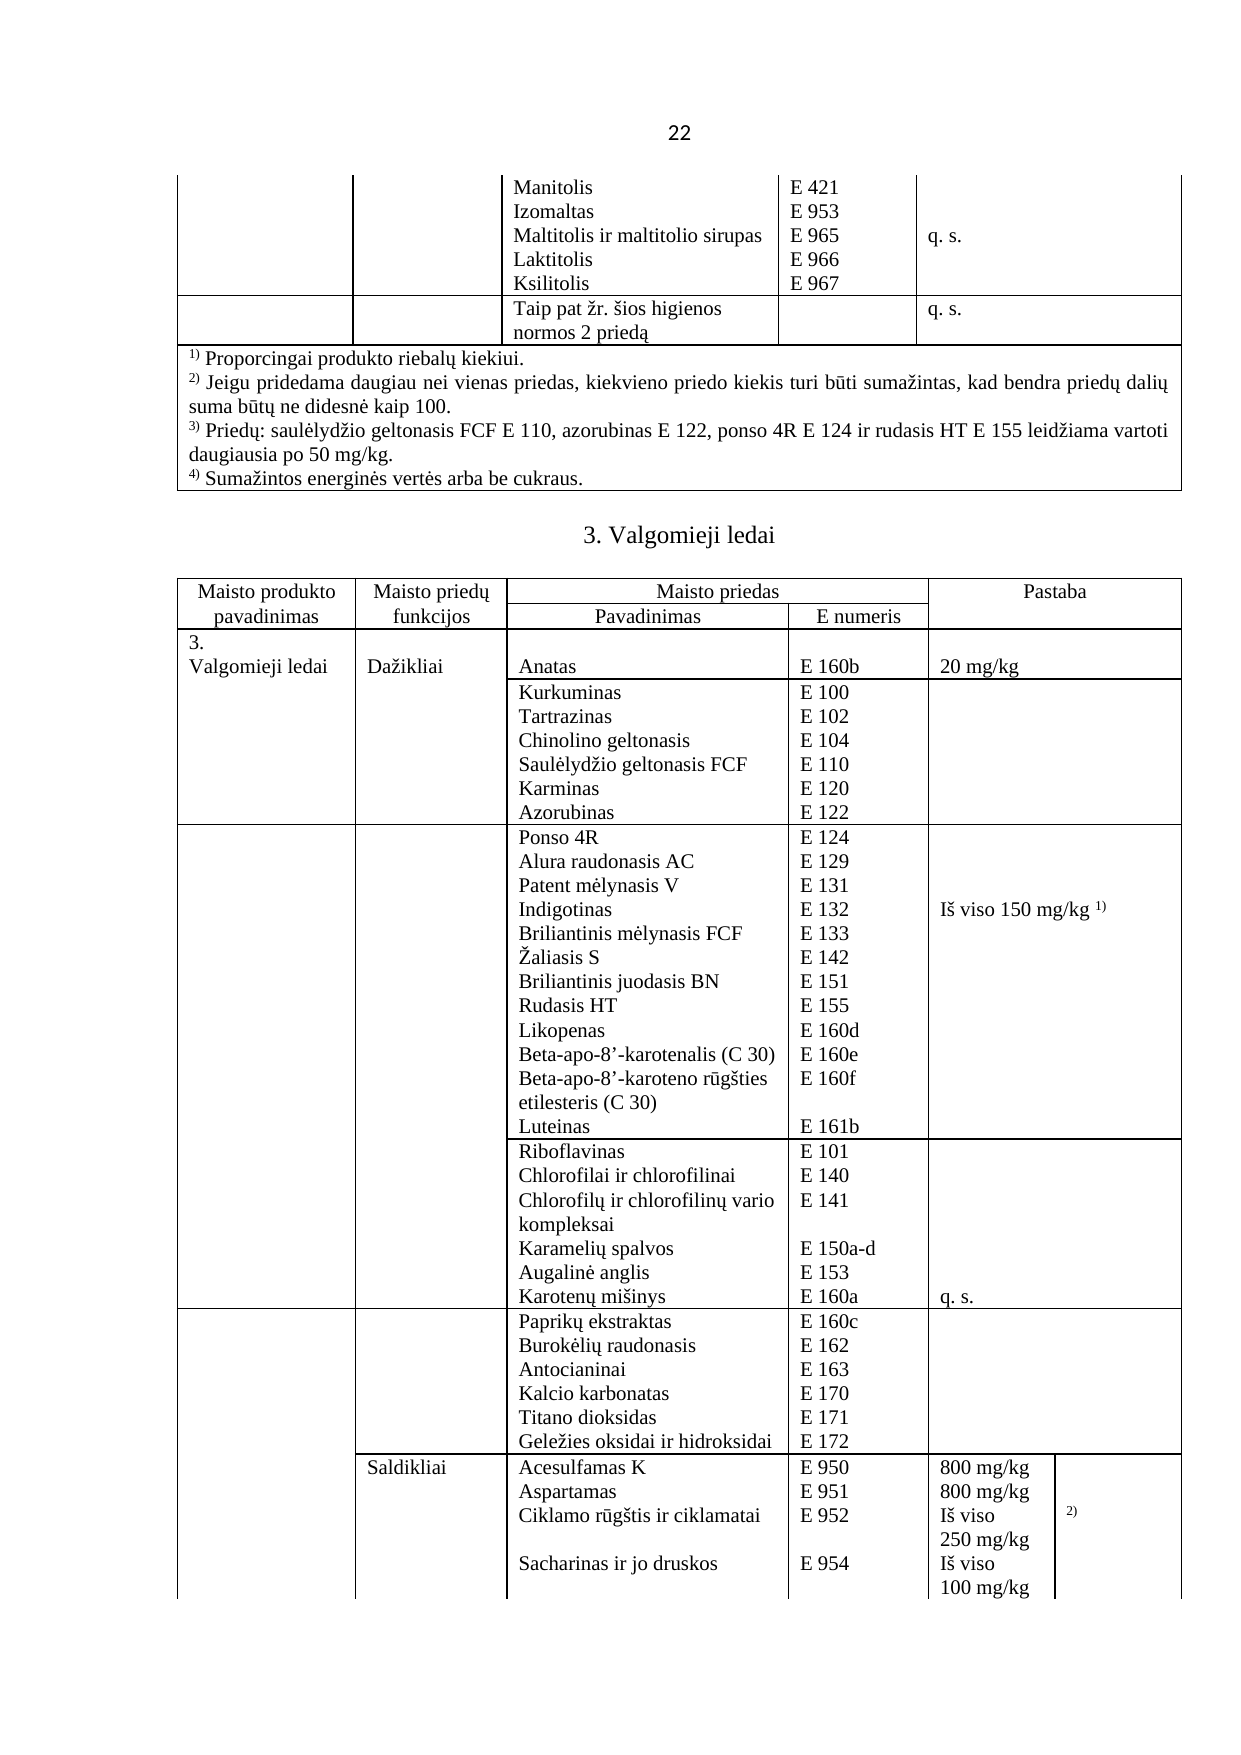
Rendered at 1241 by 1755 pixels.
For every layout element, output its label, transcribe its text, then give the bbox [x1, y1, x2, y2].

table_cell [178, 223, 352, 247]
table_cell 800 mg/kg [929, 1455, 1054, 1479]
table_cell [178, 1018, 355, 1042]
table_cell [178, 1381, 355, 1405]
table_cell [929, 1260, 1181, 1284]
table_cell Titano dioksidas [508, 1405, 788, 1429]
table_cell Rudasis HT [508, 994, 788, 1017]
table_cell [929, 1164, 1181, 1187]
table_cell [178, 1333, 355, 1357]
table_cell Beta-apo-8’-karotenalis (C 30) [508, 1042, 788, 1066]
table_cell [178, 1042, 355, 1066]
table_cell Augalinė anglis [508, 1260, 788, 1284]
table_cell Briliantinis juodasis BN [508, 969, 788, 993]
table_cell [178, 1357, 355, 1381]
table_cell [356, 994, 506, 1017]
table_header Pastaba [929, 579, 1181, 603]
table_cell [178, 945, 355, 969]
table_cell Beta-apo-8’-karoteno rūgšties etilesteris (C 30) [508, 1066, 788, 1114]
table_cell Izomaltas [503, 199, 778, 223]
table_cell Briliantinis mėlynasis FCF [508, 921, 788, 945]
table_cell [929, 1405, 1181, 1429]
table_cell [178, 728, 355, 752]
table_cell Likopenas [508, 1018, 788, 1042]
table_cell [356, 752, 506, 776]
table_cell q. s. [917, 296, 1181, 344]
table_cell E 110 [789, 752, 928, 776]
table_cell [178, 776, 355, 800]
table_cell 800 mg/kg [929, 1479, 1054, 1503]
table_cell [178, 678, 355, 704]
table_cell E 100 [789, 680, 928, 704]
table_cell 3. Valgomieji ledai [178, 630, 355, 678]
table_cell [929, 1042, 1181, 1066]
table_cell Alura raudonasis AC [508, 849, 788, 873]
table_cell [779, 296, 916, 344]
table_cell [354, 296, 501, 344]
table_cell E 965 [779, 223, 916, 247]
table_cell E 163 [789, 1357, 928, 1381]
table_cell Sacharinas ir jo druskos [508, 1551, 788, 1599]
table_cell Iš viso 100 mg/kg [929, 1551, 1054, 1599]
table_cell [1056, 1479, 1181, 1503]
table_cell E 421 [779, 175, 916, 199]
table_cell [178, 921, 355, 945]
table_cell E 954 [789, 1551, 928, 1599]
table_cell [929, 825, 1181, 849]
table_cell Patent mėlynasis V [508, 873, 788, 897]
table_cell [929, 1188, 1181, 1236]
table_cell [929, 1381, 1181, 1405]
table_cell [356, 825, 506, 849]
table_cell Taip pat žr. šios higienos normos 2 priedą [503, 296, 778, 344]
table_cell [356, 1236, 506, 1260]
table_cell [917, 271, 1181, 295]
table_cell [356, 1357, 506, 1381]
table_cell [178, 994, 355, 1017]
table_cell [178, 175, 352, 199]
table_cell [178, 1309, 355, 1333]
table_cell [929, 921, 1181, 945]
table_cell [929, 849, 1181, 873]
table_cell [178, 1551, 355, 1599]
table_cell E 120 [789, 776, 928, 800]
table_cell [929, 800, 1181, 824]
table_cell Chlorofilai ir chlorofilinai [508, 1164, 788, 1187]
table_cell E 161b [789, 1114, 928, 1138]
table_cell Paprikų ekstraktas [508, 1309, 788, 1333]
table_cell [178, 849, 355, 873]
table_cell [929, 1236, 1181, 1260]
table_cell E 953 [779, 199, 916, 223]
table_cell [178, 1479, 355, 1503]
table_cell Luteinas [508, 1114, 788, 1138]
table_cell Aspartamas [508, 1479, 788, 1503]
table_cell E 160f [789, 1066, 928, 1114]
table_cell [356, 800, 506, 824]
table_cell Antocianinai [508, 1357, 788, 1381]
table_cell [178, 1114, 355, 1138]
table_cell Kalcio karbonatas [508, 1381, 788, 1405]
table_cell E 160e [789, 1042, 928, 1066]
text 3. Valgomieji ledai [177, 520, 1181, 549]
table_cell [929, 728, 1181, 752]
table_cell [929, 680, 1181, 704]
table_cell [929, 1309, 1181, 1333]
table_cell E 153 [789, 1260, 928, 1284]
table_cell [178, 1405, 355, 1429]
table_cell [356, 849, 506, 873]
table_cell [356, 1551, 506, 1599]
table_cell Karotenų mišinys [508, 1284, 788, 1308]
table_cell E 102 [789, 704, 928, 728]
table_cell [178, 704, 355, 728]
table_cell [178, 1188, 355, 1236]
table_cell [356, 897, 506, 921]
table_cell [178, 1453, 355, 1479]
table_cell [178, 752, 355, 776]
table_cell Ksilitolis [503, 271, 778, 295]
table_cell E 966 [779, 247, 916, 271]
table_cell 20 mg/kg [929, 630, 1181, 678]
table_cell Karminas [508, 776, 788, 800]
table_cell q. s. [917, 223, 1181, 247]
table_cell Chinolino geltonasis [508, 728, 788, 752]
table_cell [356, 1260, 506, 1284]
table_cell E 131 [789, 873, 928, 897]
table_cell [1056, 1551, 1181, 1599]
table_cell [354, 247, 501, 271]
table_cell E 101 [789, 1140, 928, 1163]
table_cell [929, 752, 1181, 776]
table_cell E 142 [789, 945, 928, 969]
table_cell E 104 [789, 728, 928, 752]
table_cell Anatas [508, 630, 788, 678]
table_cell [356, 1309, 506, 1333]
table_cell E 150a-d [789, 1236, 928, 1260]
table_cell [178, 800, 355, 824]
table_cell [354, 271, 501, 295]
table_cell [356, 1479, 506, 1503]
table_cell [917, 247, 1181, 271]
table_cell Iš viso 150 mg/kg 1) [929, 897, 1181, 921]
table_cell Saldikliai [356, 1455, 506, 1479]
table_header Maisto produkto [178, 579, 355, 603]
table_cell [356, 1066, 506, 1114]
table_cell [356, 1503, 506, 1551]
table_cell E 133 [789, 921, 928, 945]
table_cell [178, 1429, 355, 1453]
table_cell E 170 [789, 1381, 928, 1405]
table_cell E 952 [789, 1503, 928, 1551]
table_cell E 155 [789, 994, 928, 1017]
table_cell [929, 776, 1181, 800]
table_cell [356, 1138, 506, 1163]
table_cell E 122 [789, 800, 928, 824]
table_cell [929, 1018, 1181, 1042]
table_cell E 967 [779, 271, 916, 295]
table_cell Azorubinas [508, 800, 788, 824]
table_cell [356, 728, 506, 752]
table_cell [356, 1164, 506, 1187]
table_cell Kurkuminas [508, 680, 788, 704]
table_cell [356, 1381, 506, 1405]
table_cell Žaliasis S [508, 945, 788, 969]
table_cell [929, 994, 1181, 1017]
table_cell Laktitolis [503, 247, 778, 271]
table_cell [178, 1284, 355, 1308]
table_cell Dažikliai [356, 630, 506, 678]
table_cell [356, 678, 506, 704]
table_cell E 132 [789, 897, 928, 921]
table_cell Chlorofilų ir chlorofilinų vario kompleksai [508, 1188, 788, 1236]
table_cell [356, 1042, 506, 1066]
table_cell [356, 921, 506, 945]
table_cell Ponso 4R [508, 825, 788, 849]
table_cell [178, 1066, 355, 1114]
table_cell Acesulfamas K [508, 1455, 788, 1479]
table_cell [178, 296, 352, 344]
table_header Maisto priedas [508, 579, 928, 603]
table_cell [354, 199, 501, 223]
table_cell Karamelių spalvos [508, 1236, 788, 1260]
table_cell [178, 1236, 355, 1260]
table_cell [354, 175, 501, 199]
table_cell [178, 897, 355, 921]
table_cell [178, 969, 355, 993]
table_cell [1056, 1455, 1181, 1479]
table_cell E 172 [789, 1429, 928, 1453]
table_cell Maltitolis ir maltitolio sirupas [503, 223, 778, 247]
table_cell [178, 1138, 355, 1163]
table_cell Riboflavinas [508, 1140, 788, 1163]
table_cell [917, 199, 1181, 223]
table_cell E 140 [789, 1164, 928, 1187]
table_cell q. s. [929, 1284, 1181, 1308]
table_cell E 124 [789, 825, 928, 849]
table_cell pavadinimas [178, 603, 355, 628]
table_cell [929, 873, 1181, 897]
table_cell E 162 [789, 1333, 928, 1357]
table_cell [178, 825, 355, 849]
table_cell [178, 271, 352, 295]
table_cell [178, 873, 355, 897]
table_cell Manitolis [503, 175, 778, 199]
table_header Maisto priedų [356, 579, 506, 603]
table_cell [929, 1429, 1181, 1453]
table_cell [356, 1018, 506, 1042]
table_cell [356, 776, 506, 800]
table_cell [354, 223, 501, 247]
table_cell [929, 1333, 1181, 1357]
table_cell E 160d [789, 1018, 928, 1042]
table_cell E 950 [789, 1455, 928, 1479]
table_cell E 129 [789, 849, 928, 873]
table_cell Iš viso 250 mg/kg [929, 1503, 1054, 1551]
table_cell [178, 1164, 355, 1187]
table_cell Burokėlių raudonasis [508, 1333, 788, 1357]
table_cell [178, 1503, 355, 1551]
table_cell [929, 1066, 1181, 1114]
table_cell Pavadinimas [508, 604, 788, 628]
table_cell [929, 969, 1181, 993]
table_cell [356, 1114, 506, 1138]
table_cell [356, 1405, 506, 1429]
table_cell [356, 873, 506, 897]
table_cell Tartrazinas [508, 704, 788, 728]
table_cell Geležies oksidai ir hidroksidai [508, 1429, 788, 1453]
table_cell Saulėlydžio geltonasis FCF [508, 752, 788, 776]
table_cell funkcijos [356, 603, 506, 628]
table_cell [929, 945, 1181, 969]
table_cell E 171 [789, 1405, 928, 1429]
table_cell E 951 [789, 1479, 928, 1503]
table_cell [356, 1429, 506, 1453]
table_cell 1) Proporcingai produkto riebalų kiekiui. 2) Jeigu pridedama daugiau nei vienas priedas, kiekvieno priedo kiekis turi būti sumažintas, kad bendra priedų dalių suma būtų ne didesnė kaip 100. 3) Priedų: saulėlydžio geltonasis FCF E 110, azorubinas E 122, ponso 4R E 124 ir rudasis HT E 155 leidžiama vartoti daugiausia po 50 mg/kg. 4) Sumažintos energinės vertės arba be cukraus. [178, 346, 1181, 490]
table_cell [356, 1333, 506, 1357]
table_cell E 160c [789, 1309, 928, 1333]
table_cell [917, 175, 1181, 199]
table_cell [178, 199, 352, 223]
table_cell 2) [1056, 1503, 1181, 1551]
table_cell [929, 1140, 1181, 1163]
table_cell [929, 1114, 1181, 1138]
table_cell Indigotinas [508, 897, 788, 921]
table_cell E 151 [789, 969, 928, 993]
table_cell [356, 1284, 506, 1308]
table_cell [929, 603, 1181, 628]
table_cell [929, 704, 1181, 728]
table_cell [356, 704, 506, 728]
table_cell E 160a [789, 1284, 928, 1308]
table_cell [356, 1188, 506, 1236]
table_cell [178, 247, 352, 271]
table_cell [356, 945, 506, 969]
table_cell E 160b [789, 630, 928, 678]
table_cell [356, 969, 506, 993]
table_cell [929, 1357, 1181, 1381]
table_cell Ciklamo rūgštis ir ciklamatai [508, 1503, 788, 1551]
table_cell [178, 1260, 355, 1284]
table_cell E 141 [789, 1188, 928, 1236]
table_cell E numeris [789, 604, 928, 628]
